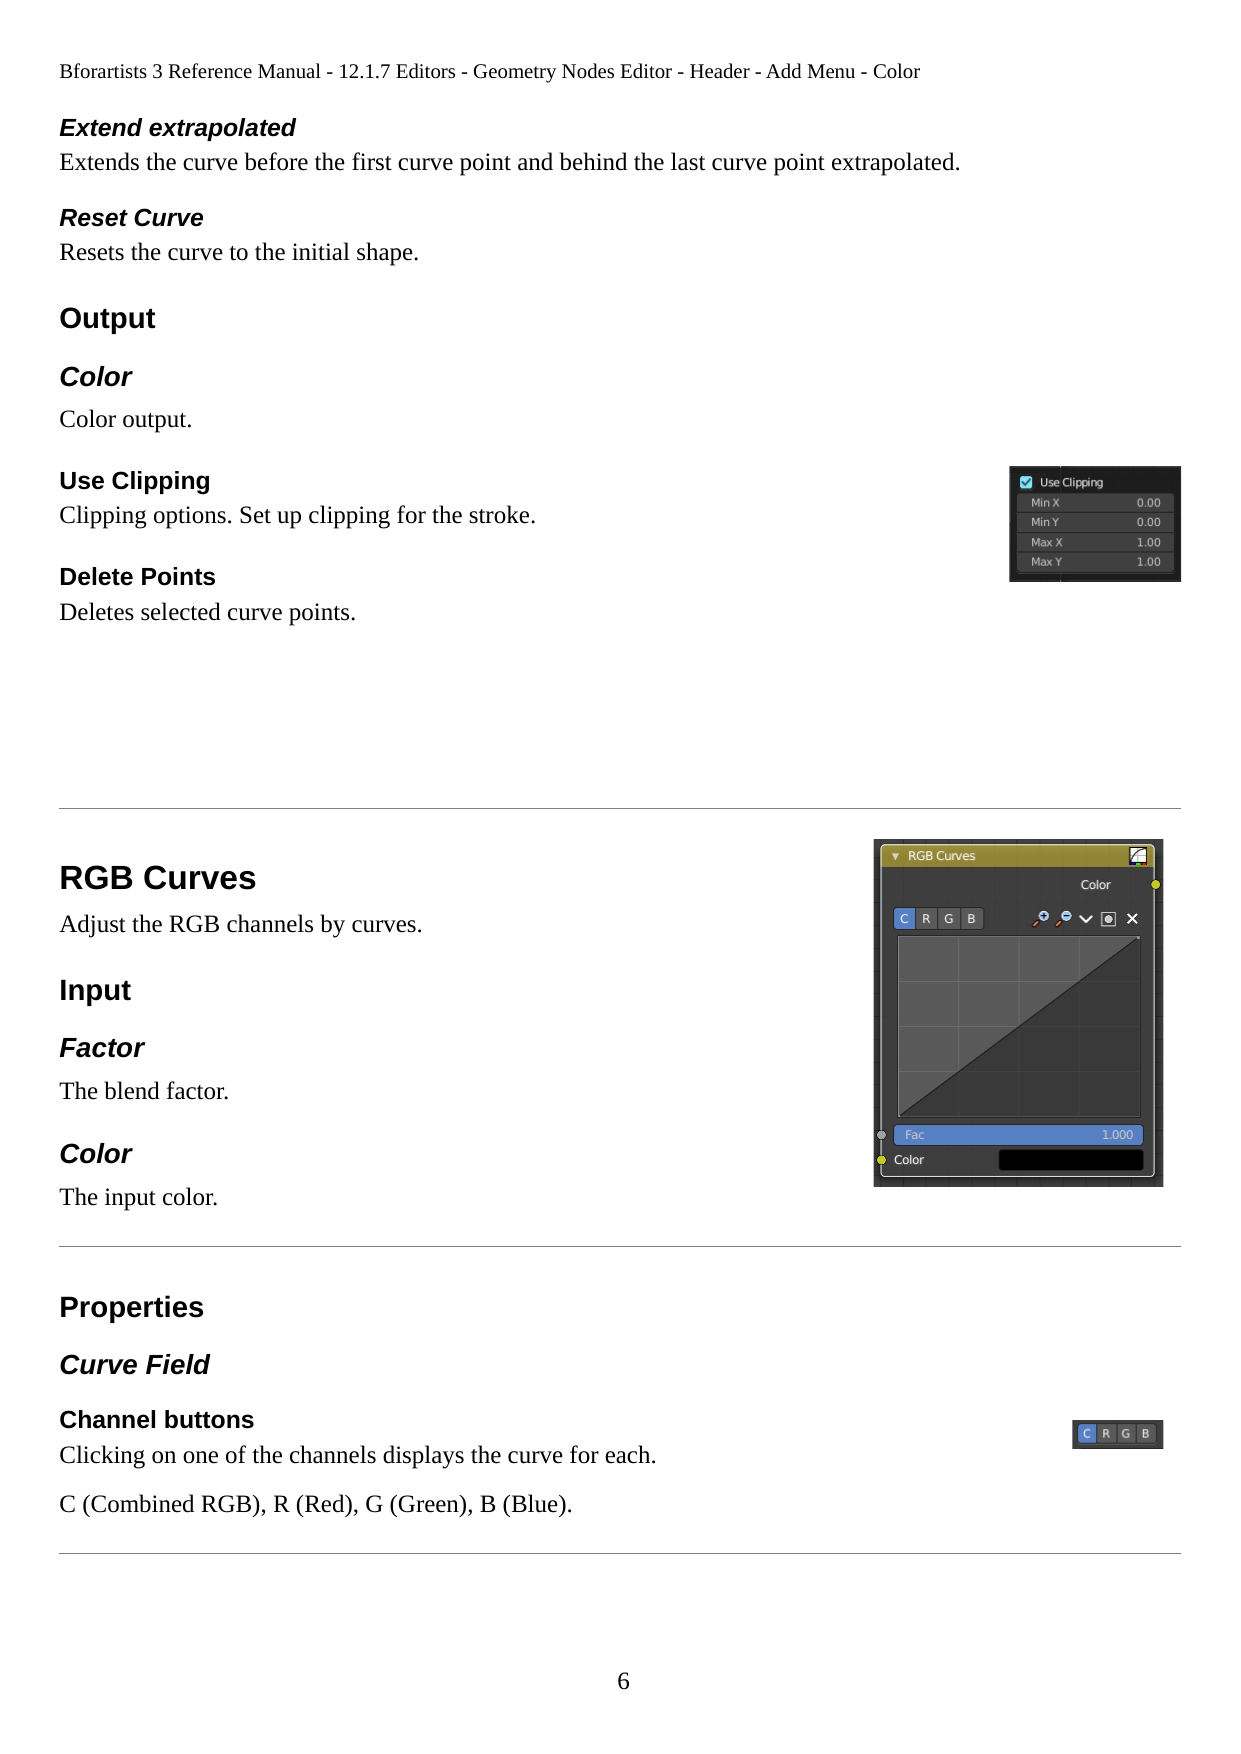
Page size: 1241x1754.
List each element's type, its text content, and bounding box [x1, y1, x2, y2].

picture [1009, 466, 1182, 582]
subtitle Reset Curve [59, 203, 1181, 231]
subtitle Channel buttons [59, 1406, 1181, 1434]
subtitle Curve Field [59, 1349, 1181, 1381]
text Clicking on one of the channels displays the curve for each. [59, 1440, 1181, 1469]
subtitle Properties [59, 1290, 1181, 1324]
subtitle [1164, 1032, 1181, 1064]
text Clipping options. Set up clipping for the stroke. [59, 501, 1009, 529]
subtitle [1164, 973, 1181, 1007]
subtitle Delete Points [59, 562, 1181, 591]
subtitle Extend extrapolated [59, 113, 1181, 141]
text C (Combined RGB), R (Red), G (Green), B (Blue). [59, 1489, 1181, 1518]
subtitle [1164, 858, 1181, 897]
subtitle Color [59, 360, 1181, 392]
text Deletes selected curve points. [59, 597, 1181, 626]
subtitle Factor [59, 1032, 873, 1064]
subtitle [1164, 1138, 1181, 1169]
text Resets the curve to the initial shape. [59, 237, 1181, 266]
text The input color. [59, 1182, 1181, 1211]
text Color output. [59, 404, 1181, 433]
subtitle Output [59, 301, 1181, 335]
subtitle RGB Curves [59, 858, 873, 897]
picture [1072, 1420, 1164, 1449]
subtitle Input [59, 973, 873, 1007]
text The blend factor. [59, 1076, 873, 1105]
text Adjust the RGB channels by curves. [59, 909, 873, 938]
subtitle Color [59, 1138, 873, 1169]
text Extends the curve before the first curve point and behind the last curve point extrapolated. [59, 147, 1181, 176]
subtitle Use Clipping [59, 466, 1009, 494]
picture [873, 839, 1164, 1187]
text [1164, 1076, 1181, 1105]
